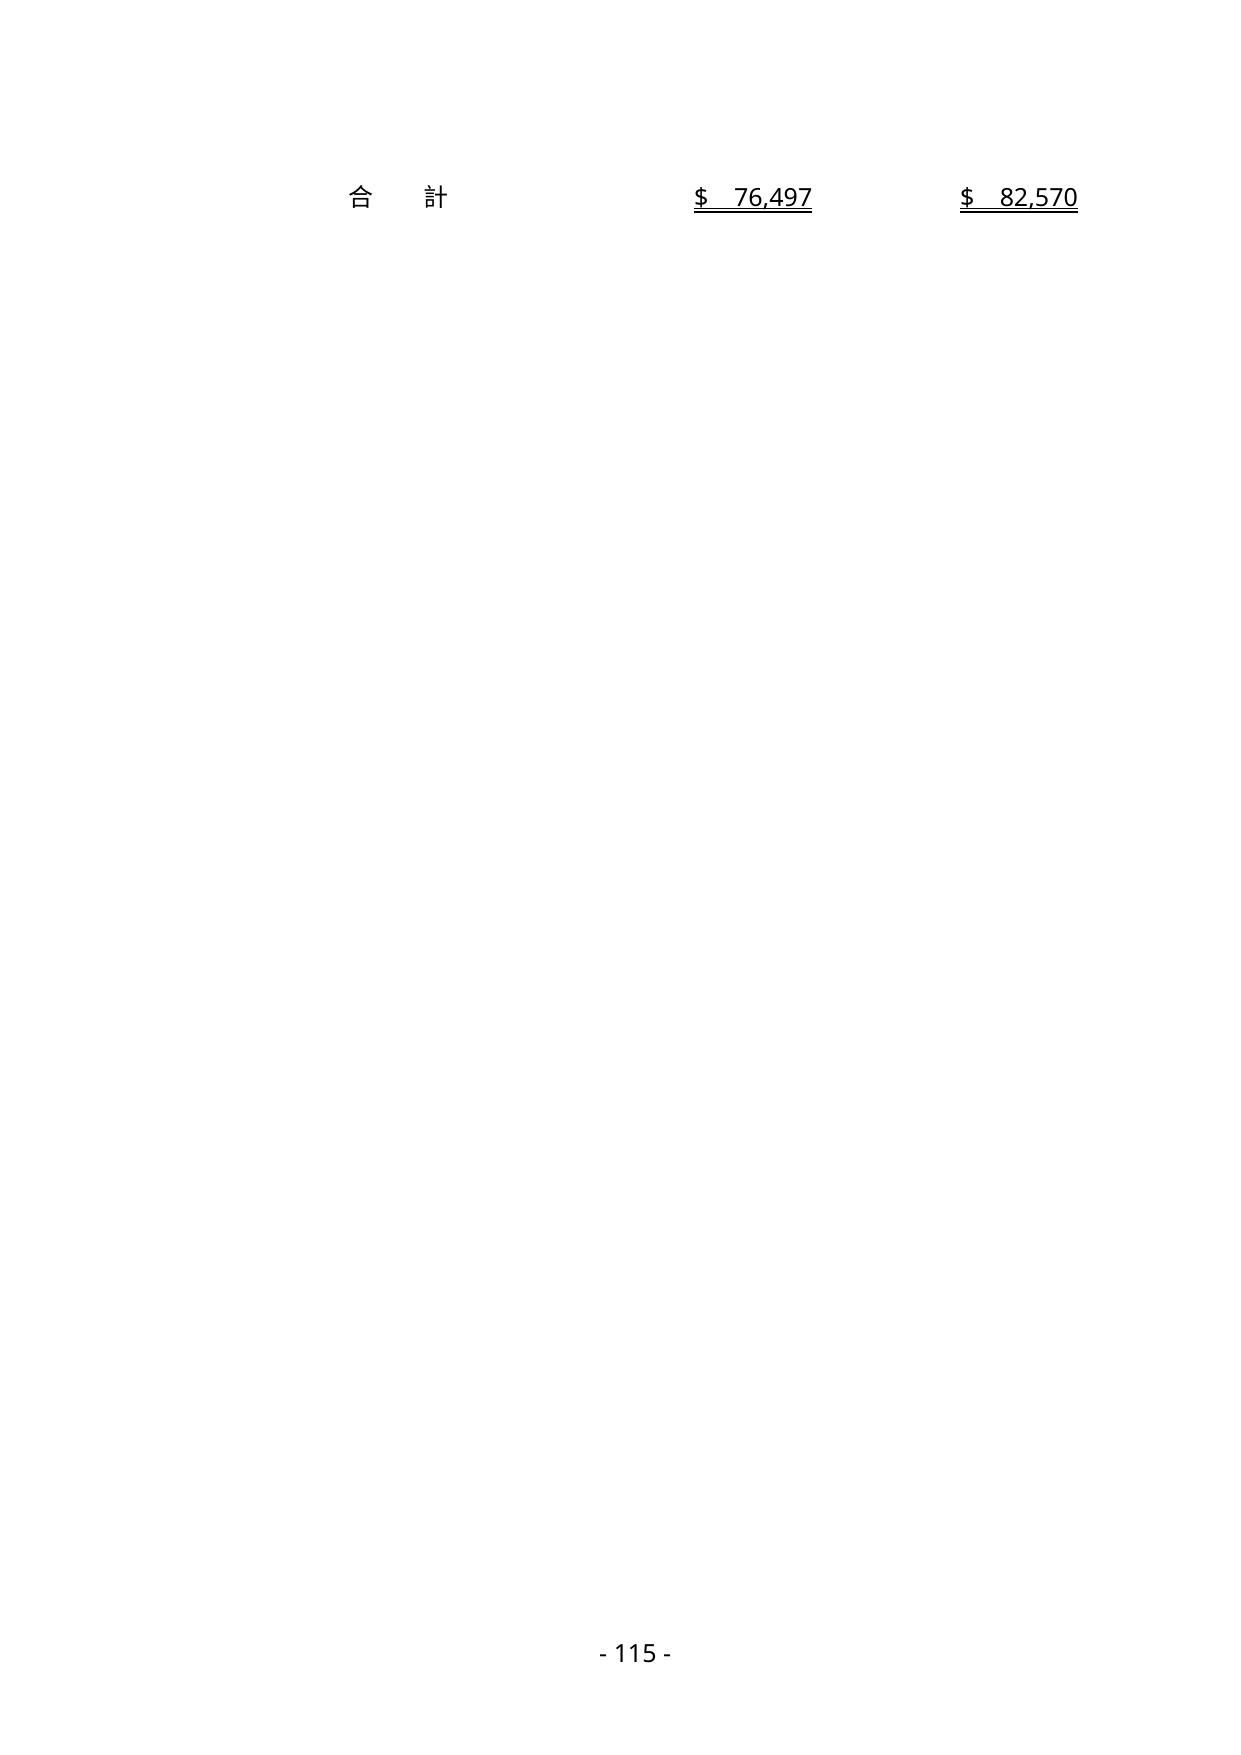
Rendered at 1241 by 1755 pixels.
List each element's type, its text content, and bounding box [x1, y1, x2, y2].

table_cell [856, 177, 915, 213]
table_cell $ 82,570 [915, 177, 1122, 213]
table_cell $ 76,497 [650, 177, 856, 213]
table_cell 合 計 [295, 177, 591, 213]
table_cell [591, 177, 650, 213]
